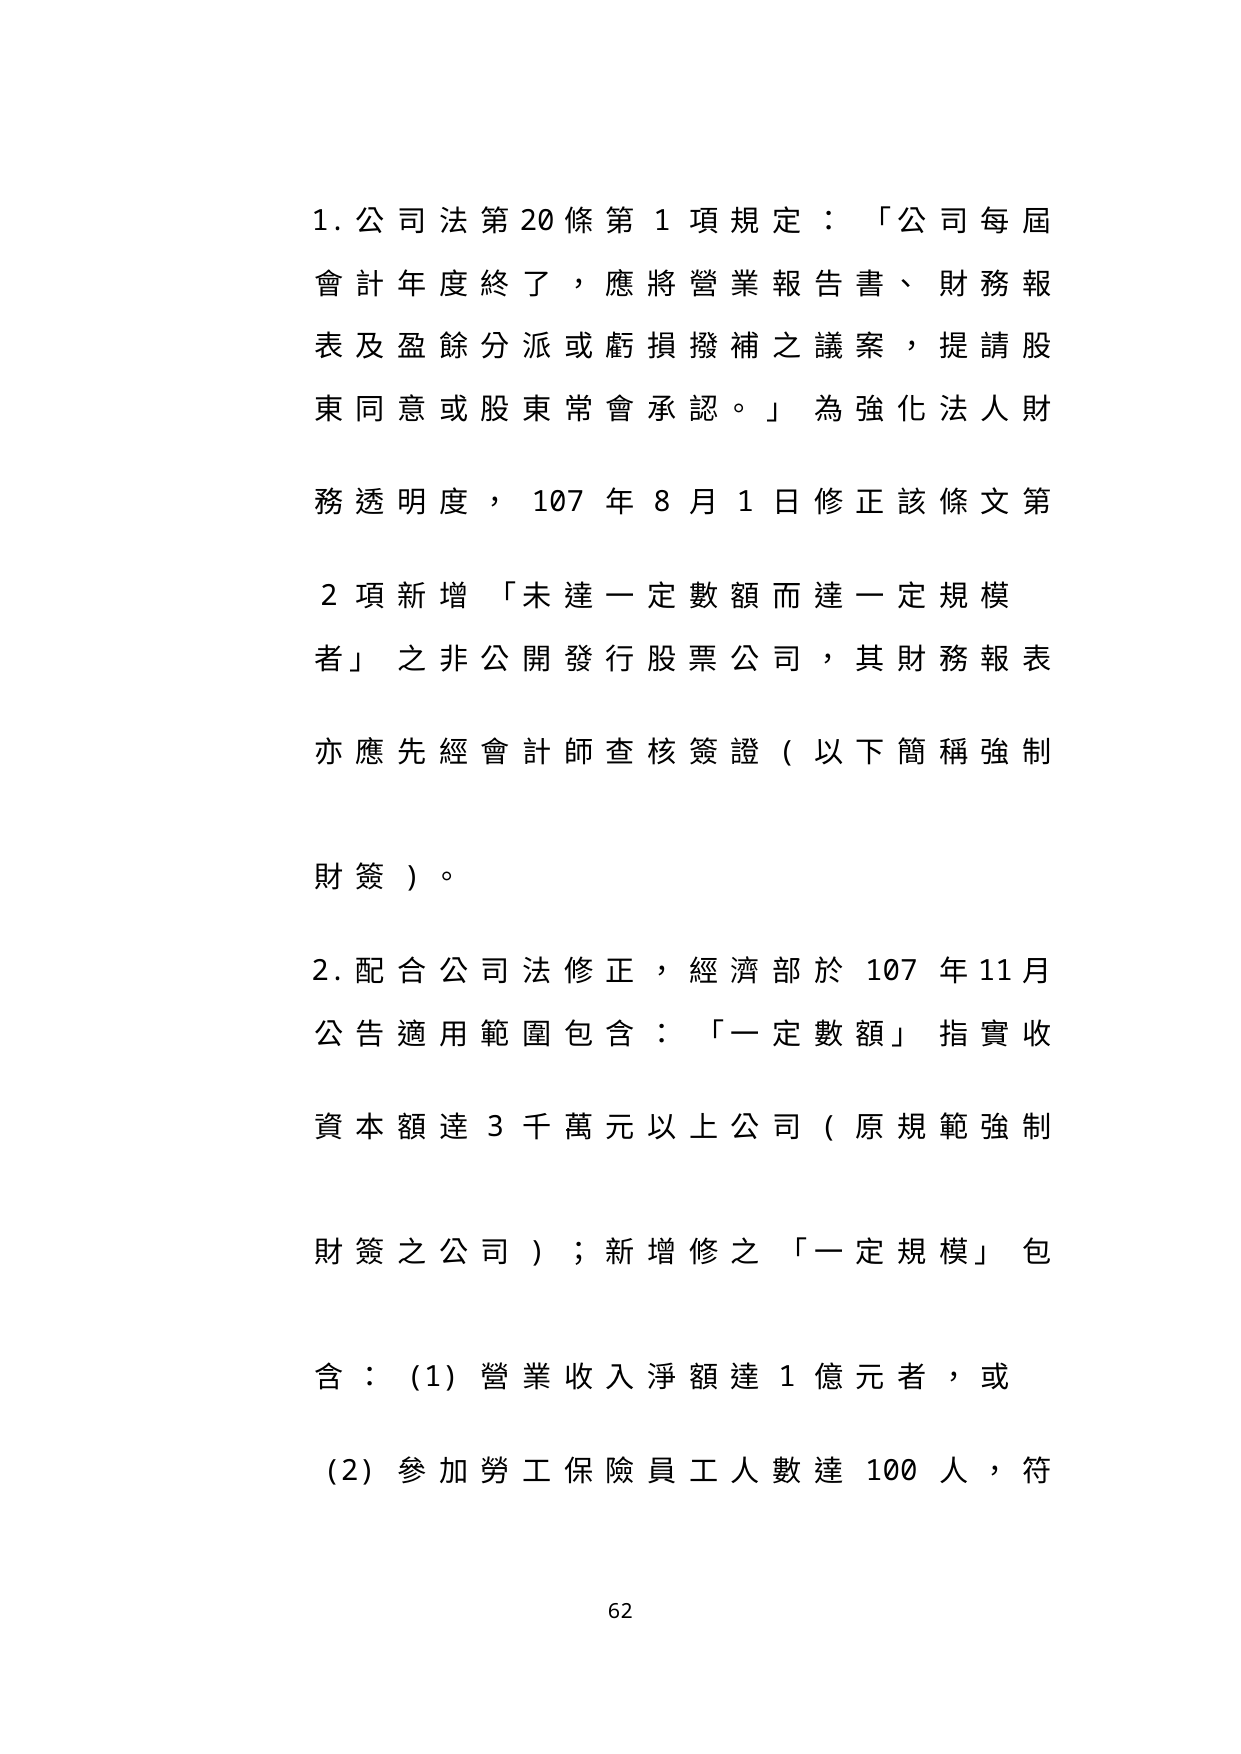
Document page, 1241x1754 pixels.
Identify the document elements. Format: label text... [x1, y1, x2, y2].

text 2.配合公司法修正，經濟部於107年11月公告適用範圍包含：「一定數額」指實收資本額逹3千萬元以上公司(原規範強制財簽之公司)；新增修之「一定規模」包含：(1)營業收入淨額達1億元者，或(2)參加勞工保險員工人數達100人，符 [271, 927, 1058, 1490]
text 1.公司法第20條第1項規定：「公司每屆會計年度終了，應將營業報告書、財務報表及盈餘分派或虧損撥補之議案，提請股東同意或股東常會承認。」為強化法人財務透明度，107年8月1日修正該條文第2項新增「未達一定數額而達一定規模者」之非公開發行股票公司，其財務報表亦應先經會計師查核簽證(以下簡稱強制財簽)。 [271, 177, 1058, 927]
